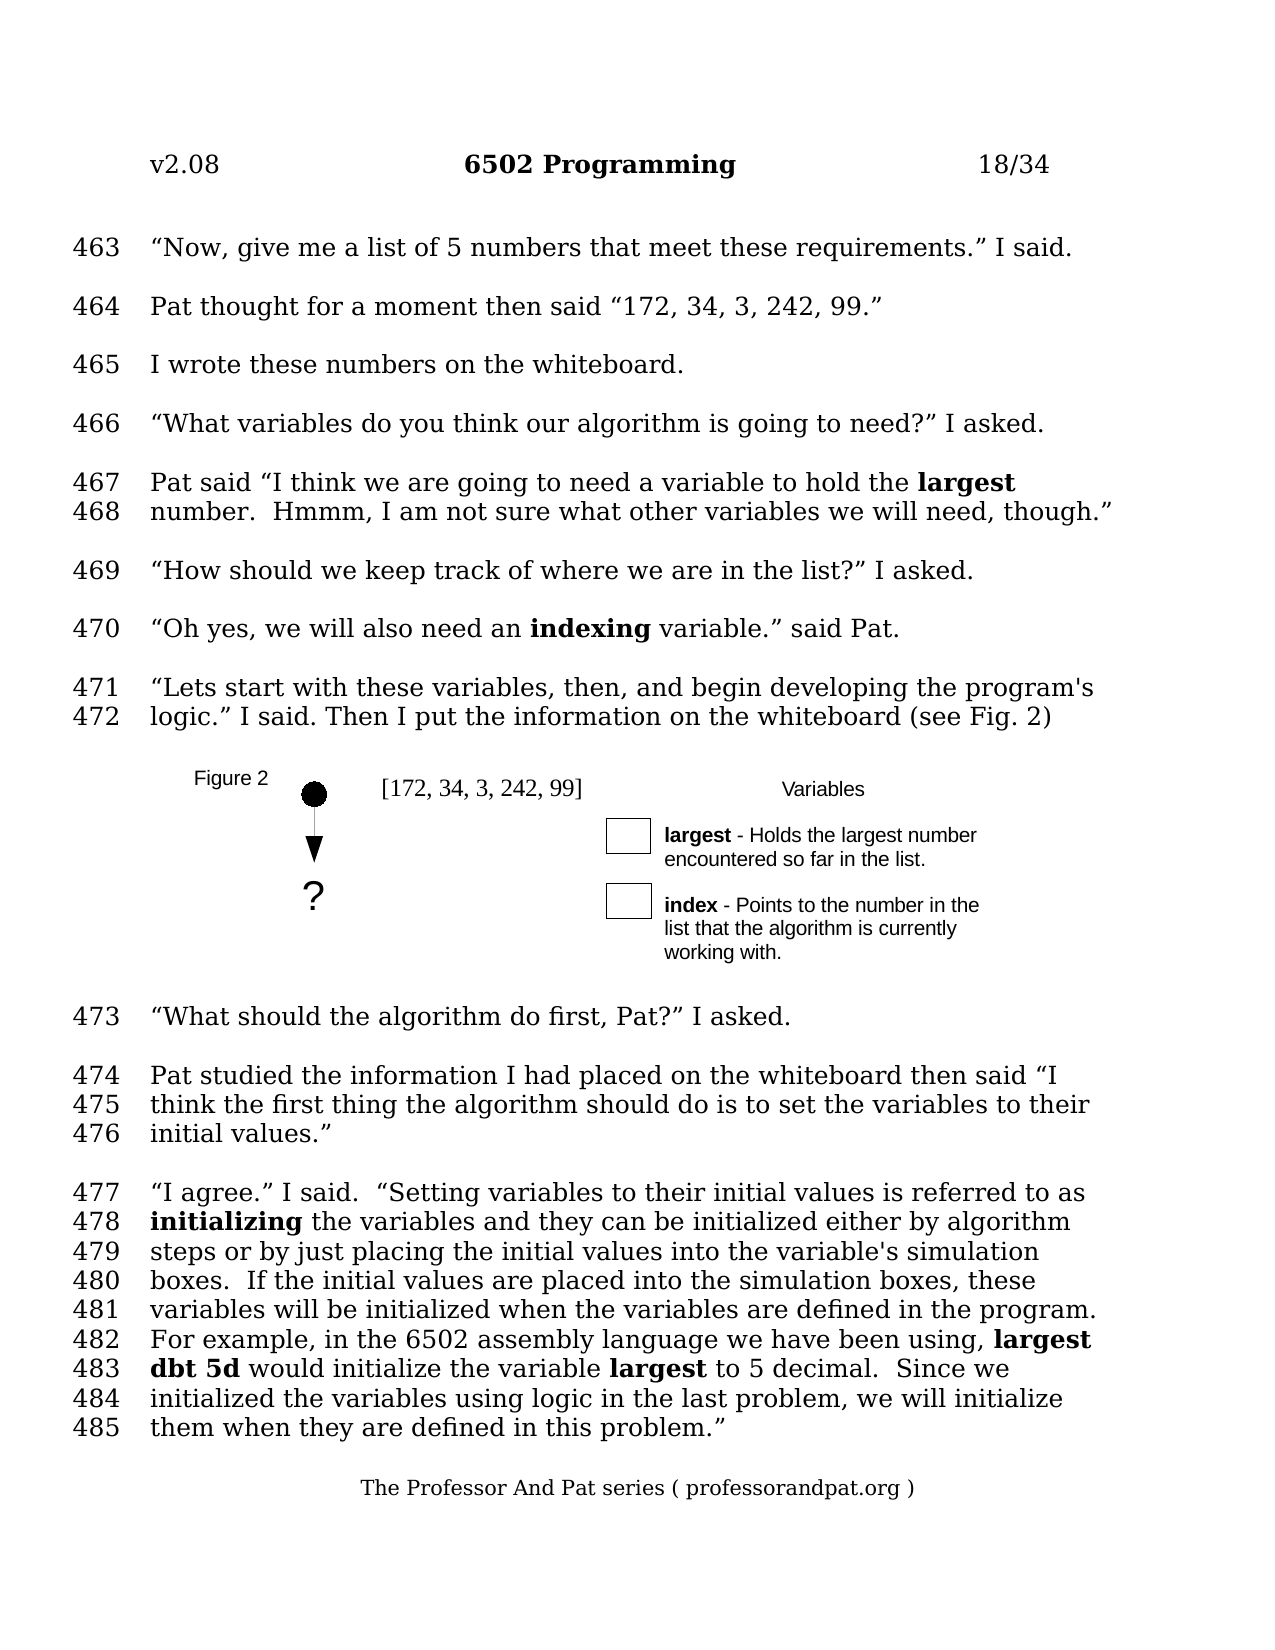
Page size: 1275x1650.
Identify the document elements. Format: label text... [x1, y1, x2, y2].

text “How should we keep track of where we are in the list?” I asked. [150, 556, 1125, 585]
text Pat studied the information I had placed on the whiteboard then said “I think the first thing the algorithm should do is to set the variables to their initial values.” [150, 1061, 1125, 1149]
text I wrote these numbers on the whiteboard. [150, 351, 1125, 380]
text “Oh yes, we will also need an indexing variable.” said Pat. [150, 614, 1125, 644]
text Pat thought for a moment then said “172, 34, 3, 242, 99.” [150, 292, 1125, 321]
text “I agree.” I said. “Setting variables to their initial values is referred to as initializing the variables and they can be initialized either by algorithm steps or by just placing the initial values into the variable's simulation boxes. If the initial values are placed into the simulation boxes, these variables will be initialized when the variables are defined in the program. For example, in the 6502 assembly language we have been using, largest dbt 5d would initialize the variable largest to 5 decimal. Since we initialized the variables using logic in the last problem, we will initialize them when they are defined in this problem.” [150, 1178, 1125, 1442]
text Pat said “I think we are going to need a variable to hold the largest number. Hmmm, I am not sure what other variables we will need, though.” [150, 468, 1125, 527]
text “Lets start with these variables, then, and begin developing the program's logic.” I said. Then I put the information on the whiteboard (see Fig. 2) [150, 673, 1125, 732]
text “What variables do you think our algorithm is going to need?” I asked. [150, 409, 1125, 438]
text “Now, give me a list of 5 numbers that meet these requirements.” I said. [150, 233, 1125, 263]
text “What should the algorithm do first, Pat?” I asked. [150, 1002, 1125, 1032]
